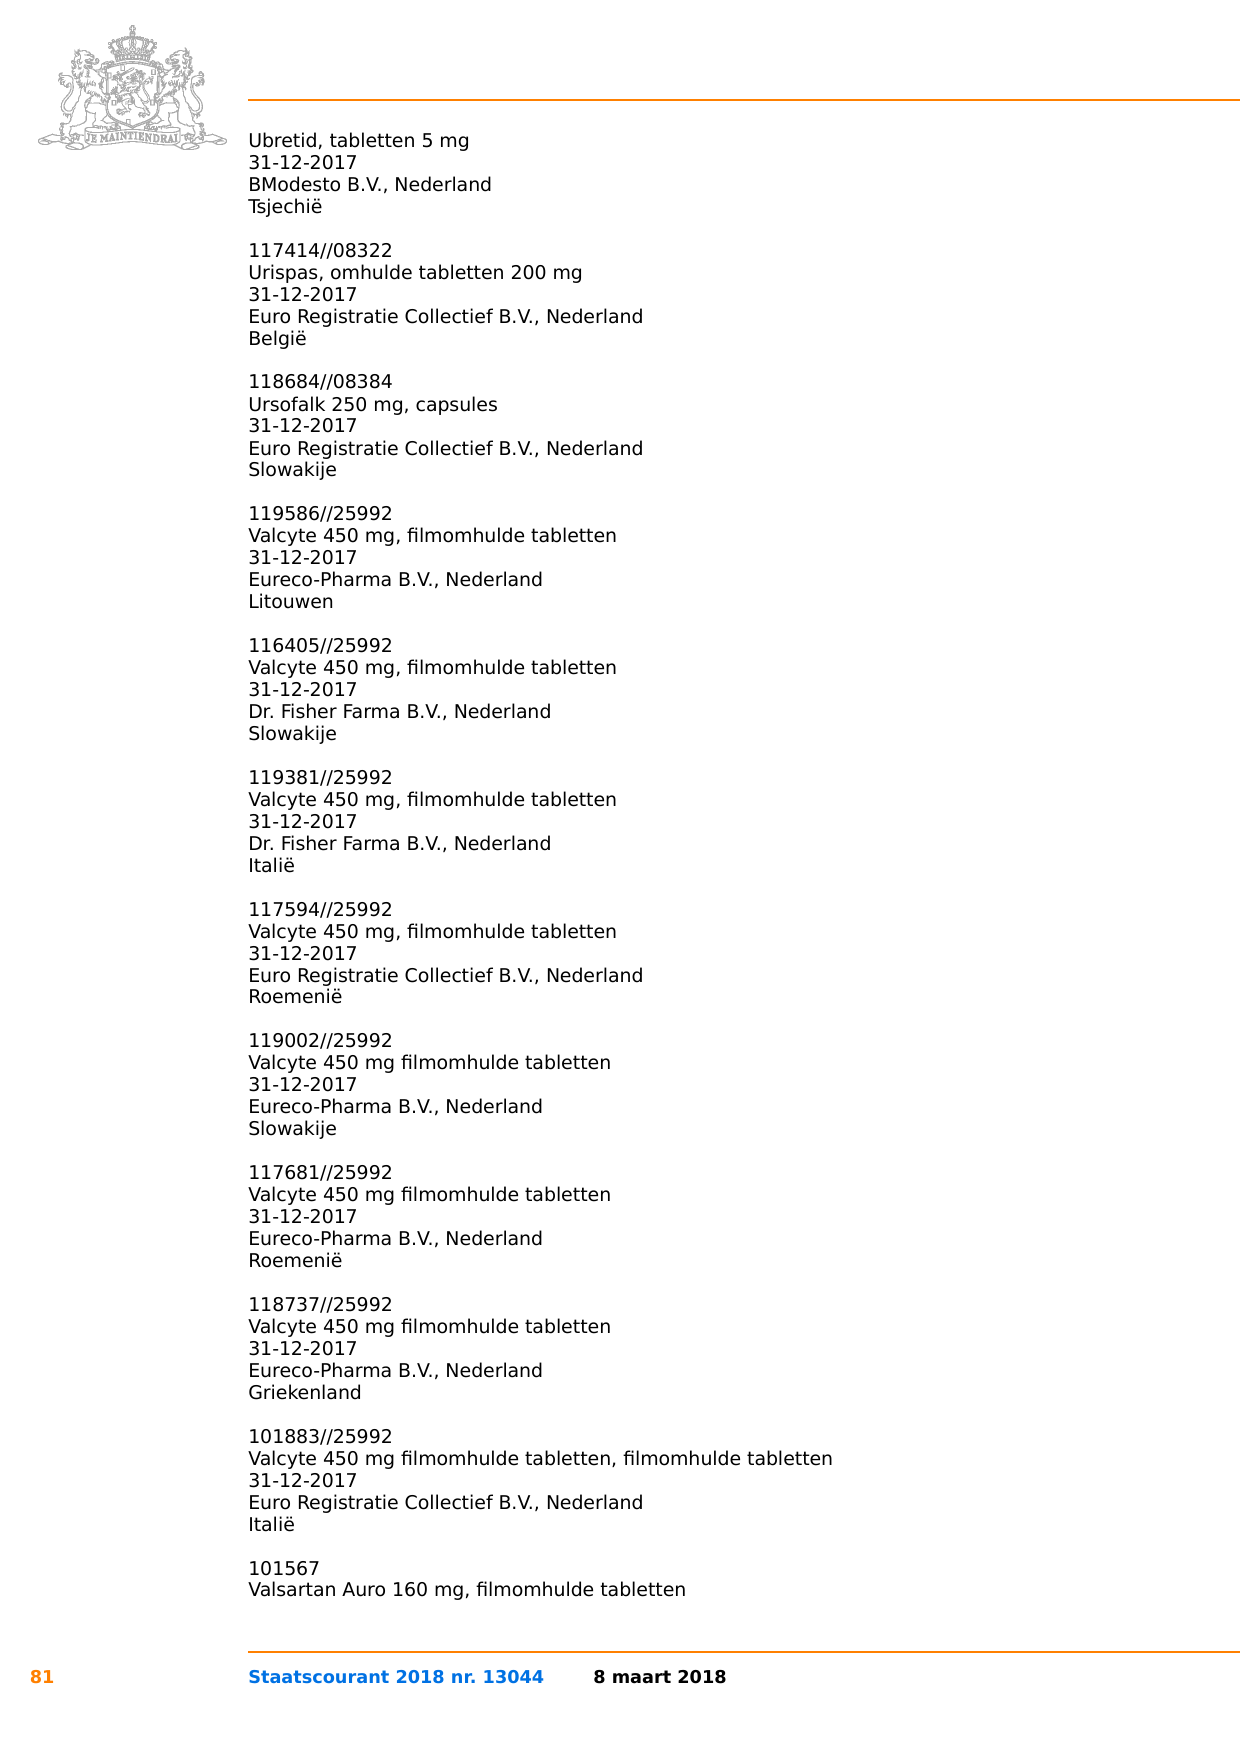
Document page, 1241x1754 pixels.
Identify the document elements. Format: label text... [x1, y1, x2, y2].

text 117594//25992 [248, 898, 1163, 921]
text 119381//25992 [248, 767, 1163, 789]
text Roemenië [248, 1250, 1163, 1272]
text Eureco-Pharma B.V., Nederland [248, 1096, 1163, 1118]
text 101567 [248, 1557, 1163, 1579]
text 117414//08322 [248, 240, 1163, 262]
text Euro Registratie Collectief B.V., Nederland [248, 1492, 1163, 1513]
text 119586//25992 [248, 503, 1163, 525]
text Urispas, omhulde tabletten 200 mg [248, 262, 1163, 284]
text Italië [248, 855, 1163, 877]
text Tsjechië [248, 196, 1163, 218]
text 31-12-2017 [248, 679, 1163, 701]
text 31-12-2017 [248, 1206, 1163, 1228]
text Euro Registratie Collectief B.V., Nederland [248, 964, 1163, 986]
text 31-12-2017 [248, 284, 1163, 306]
text BModesto B.V., Nederland [248, 174, 1163, 196]
text Slowakije [248, 723, 1163, 745]
text Italië [248, 1513, 1163, 1536]
text Slowakije [248, 459, 1163, 481]
text Litouwen [248, 591, 1163, 613]
text 118737//25992 [248, 1294, 1163, 1316]
text Valcyte 450 mg, filmomhulde tabletten [248, 525, 1163, 547]
text 119002//25992 [248, 1030, 1163, 1052]
text Eureco-Pharma B.V., Nederland [248, 1228, 1163, 1250]
text Valcyte 450 mg, filmomhulde tabletten [248, 657, 1163, 679]
text Valcyte 450 mg, filmomhulde tabletten [248, 921, 1163, 942]
text 117681//25992 [248, 1162, 1163, 1184]
text Valcyte 450 mg filmomhulde tabletten [248, 1184, 1163, 1206]
text Ubretid, tabletten 5 mg [248, 130, 1163, 152]
text Valcyte 450 mg filmomhulde tabletten [248, 1052, 1163, 1074]
text Slowakije [248, 1118, 1163, 1140]
text Roemenië [248, 986, 1163, 1008]
text Griekenland [248, 1382, 1163, 1404]
text 31-12-2017 [248, 152, 1163, 174]
text 31-12-2017 [248, 811, 1163, 833]
text 31-12-2017 [248, 415, 1163, 437]
text Eureco-Pharma B.V., Nederland [248, 1360, 1163, 1382]
text Dr. Fisher Farma B.V., Nederland [248, 701, 1163, 723]
text België [248, 328, 1163, 349]
text 31-12-2017 [248, 1338, 1163, 1360]
text Valsartan Auro 160 mg, filmomhulde tabletten [248, 1579, 1163, 1601]
text Ursofalk 250 mg, capsules [248, 393, 1163, 415]
text 31-12-2017 [248, 547, 1163, 569]
text 31-12-2017 [248, 1074, 1163, 1096]
text 101883//25992 [248, 1426, 1163, 1448]
text 31-12-2017 [248, 942, 1163, 964]
picture [38, 25, 227, 150]
text Euro Registratie Collectief B.V., Nederland [248, 437, 1163, 459]
text Valcyte 450 mg filmomhulde tabletten [248, 1316, 1163, 1338]
text 31-12-2017 [248, 1469, 1163, 1492]
text 116405//25992 [248, 635, 1163, 657]
text Valcyte 450 mg filmomhulde tabletten, filmomhulde tabletten [248, 1448, 1163, 1469]
text Euro Registratie Collectief B.V., Nederland [248, 306, 1163, 328]
text 118684//08384 [248, 371, 1163, 393]
text Dr. Fisher Farma B.V., Nederland [248, 833, 1163, 855]
text Valcyte 450 mg, filmomhulde tabletten [248, 789, 1163, 811]
text Eureco-Pharma B.V., Nederland [248, 569, 1163, 591]
